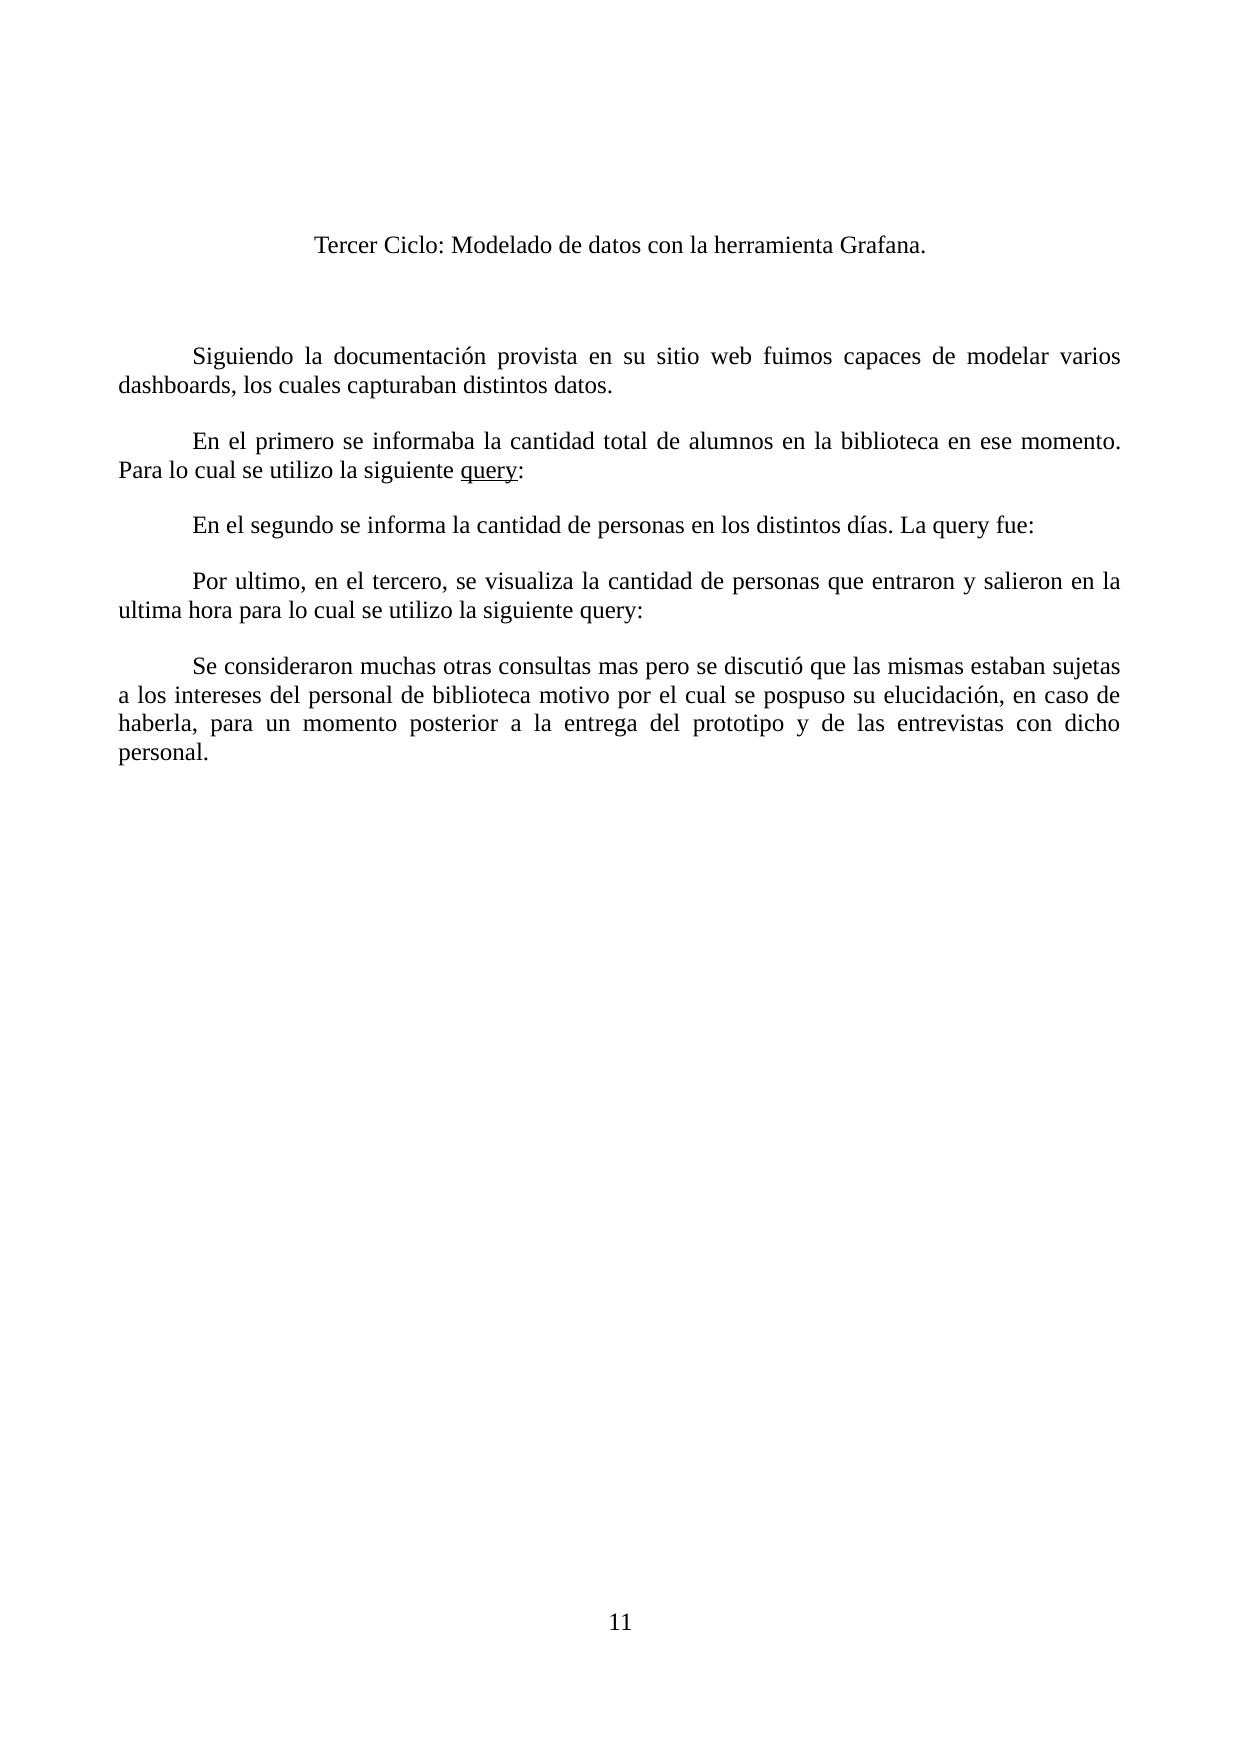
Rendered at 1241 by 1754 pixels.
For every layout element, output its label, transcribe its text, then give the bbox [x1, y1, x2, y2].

text Por ultimo, en el tercero, se visualiza la cantidad de personas que entraron y salieron en la ultima hora para lo cual se utilizo la siguiente query: [118, 566, 1122, 624]
text En el primero se informaba la cantidad total de alumnos en la biblioteca en ese momento. Para lo cual se utilizo la siguiente query: [118, 426, 1122, 483]
text En el segundo se informa la cantidad de personas en los distintos días. La query fue: [118, 511, 1122, 539]
text Se consideraron muchas otras consultas mas pero se discutió que las mismas estaban sujetas a los intereses del personal de biblioteca motivo por el cual se pospuso su elucidación, en caso de haberla, para un momento posterior a la entrega del prototipo y de las entrevistas con dicho personal. [118, 651, 1122, 766]
text Tercer Ciclo: Modelado de datos con la herramienta Grafana. [118, 230, 1122, 258]
text Siguiendo la documentación provista en su sitio web fuimos capaces de modelar varios dashboards, los cuales capturaban distintos datos. [118, 341, 1122, 399]
